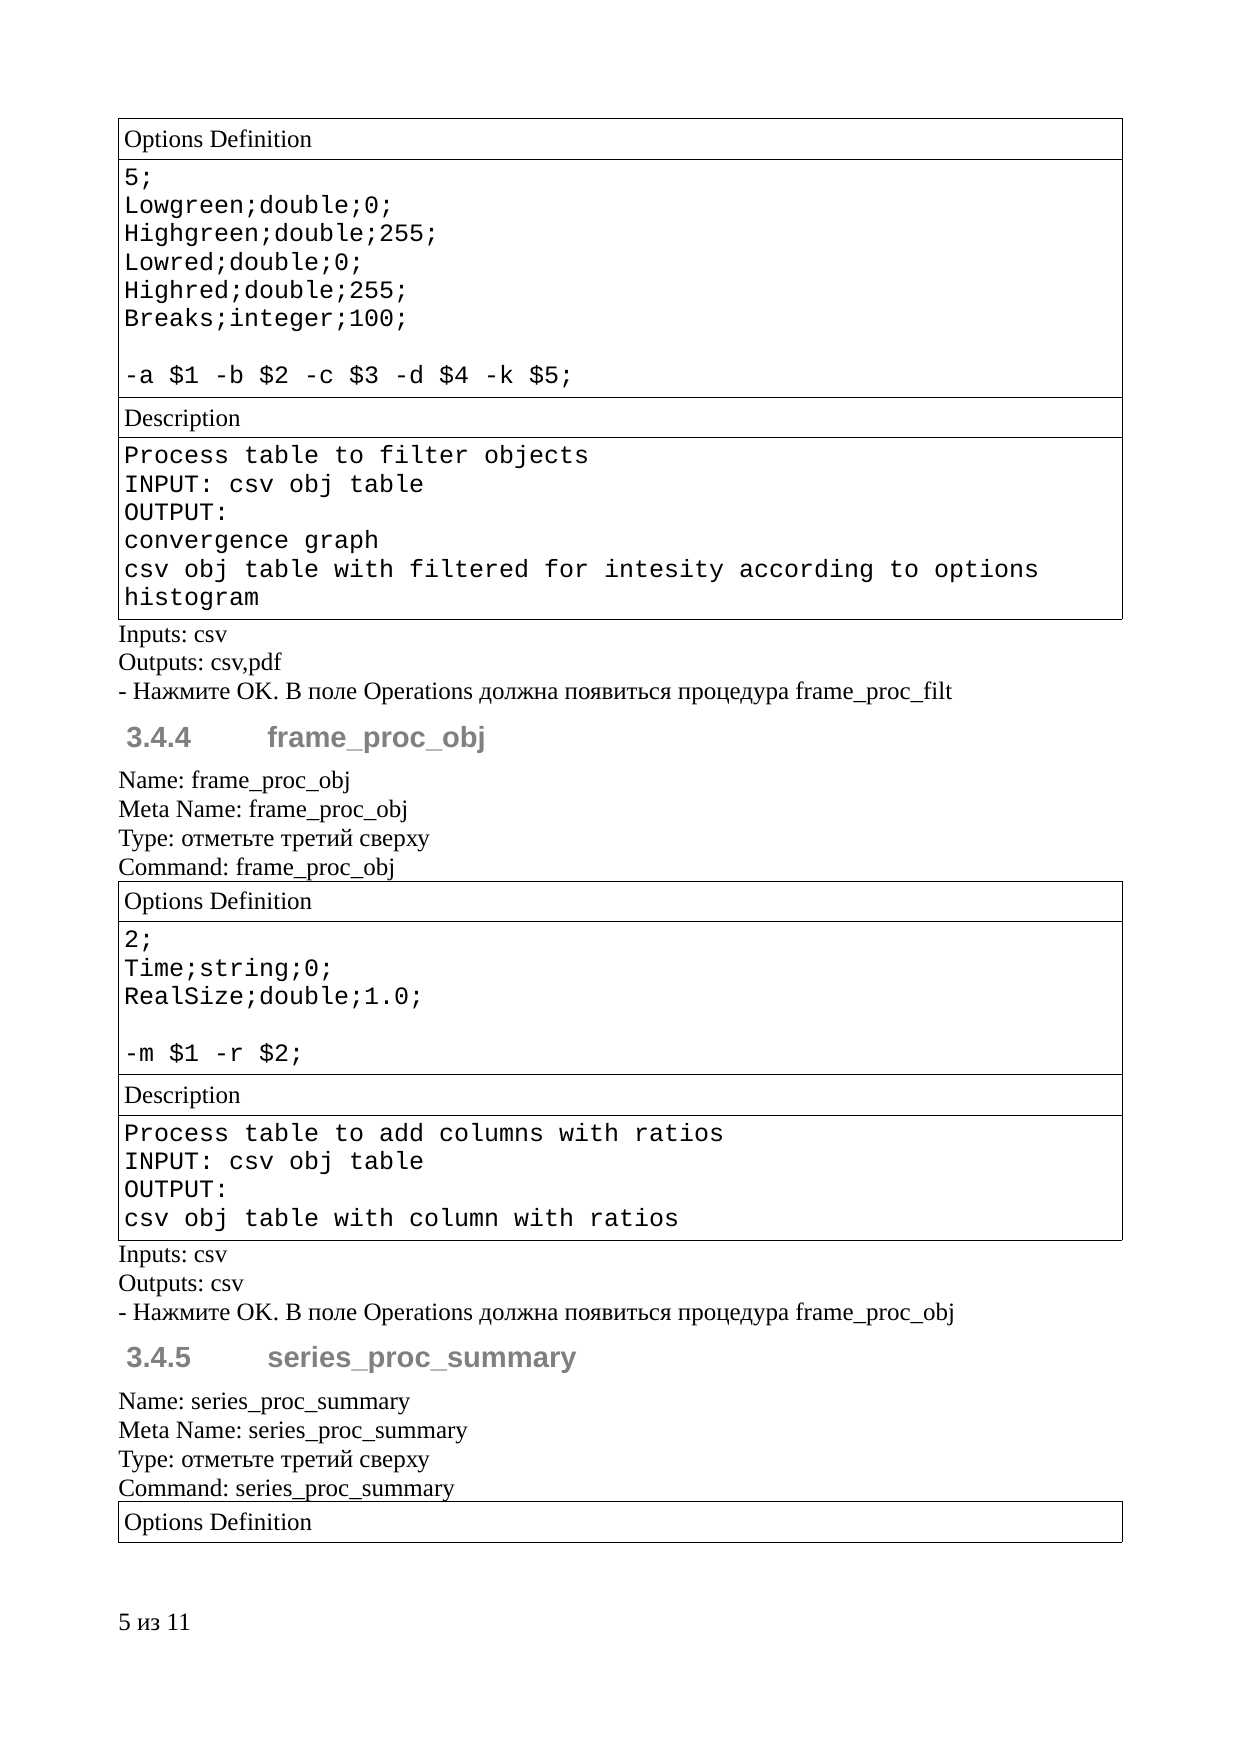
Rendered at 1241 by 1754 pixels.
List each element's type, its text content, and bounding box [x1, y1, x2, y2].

text Meta Name: series_proc_summary [118, 1415, 1122, 1444]
text Outputs: csv,pdf [118, 647, 1122, 676]
table_cell 2; Time;string;0; RealSize;double;1.0; -m $1 -r $2; [119, 922, 1122, 1074]
text Inputs: csv [118, 1241, 1122, 1268]
table_header Options Definition [119, 882, 1122, 921]
table_header Options Definition [119, 119, 1122, 158]
text - Нажмите OK. В поле Operations должна появиться процедура frame_proc_filt [118, 676, 1122, 705]
table_cell Process table to add columns with ratios INPUT: csv obj table OUTPUT: csv obj table with column with ratios [119, 1116, 1122, 1239]
text Name: frame_proc_obj [118, 766, 1122, 794]
text Command: series_proc_summary [118, 1473, 1122, 1501]
text Outputs: csv [118, 1268, 1122, 1297]
table_cell 5; Lowgreen;double;0; Highgreen;double;255; Lowred;double;0; Highred;double;255; Breaks;integer;100; -a $1 -b $2 -c $3 -d $4 -k $5; [119, 160, 1122, 397]
table_header Description [119, 1075, 1122, 1114]
text Name: series_proc_summary [118, 1386, 1122, 1415]
text Type: отметьте третий сверху [118, 823, 1122, 852]
text Type: отметьте третий сверху [118, 1444, 1122, 1473]
text Command: frame_proc_obj [118, 852, 1122, 881]
text - Нажмите OK. В поле Operations должна появиться процедура frame_proc_obj [118, 1297, 1122, 1326]
text Inputs: csv [118, 620, 1122, 647]
table_header Options Definition [119, 1502, 1122, 1542]
subtitle series_proc_summary [118, 1340, 1122, 1374]
table_header Description [119, 398, 1122, 437]
text Meta Name: frame_proc_obj [118, 794, 1122, 823]
table_cell Process table to filter objects INPUT: csv obj table OUTPUT: convergence graph csv obj table with filtered for intesity according to options histogram [119, 438, 1122, 619]
subtitle frame_proc_obj [118, 719, 1122, 753]
